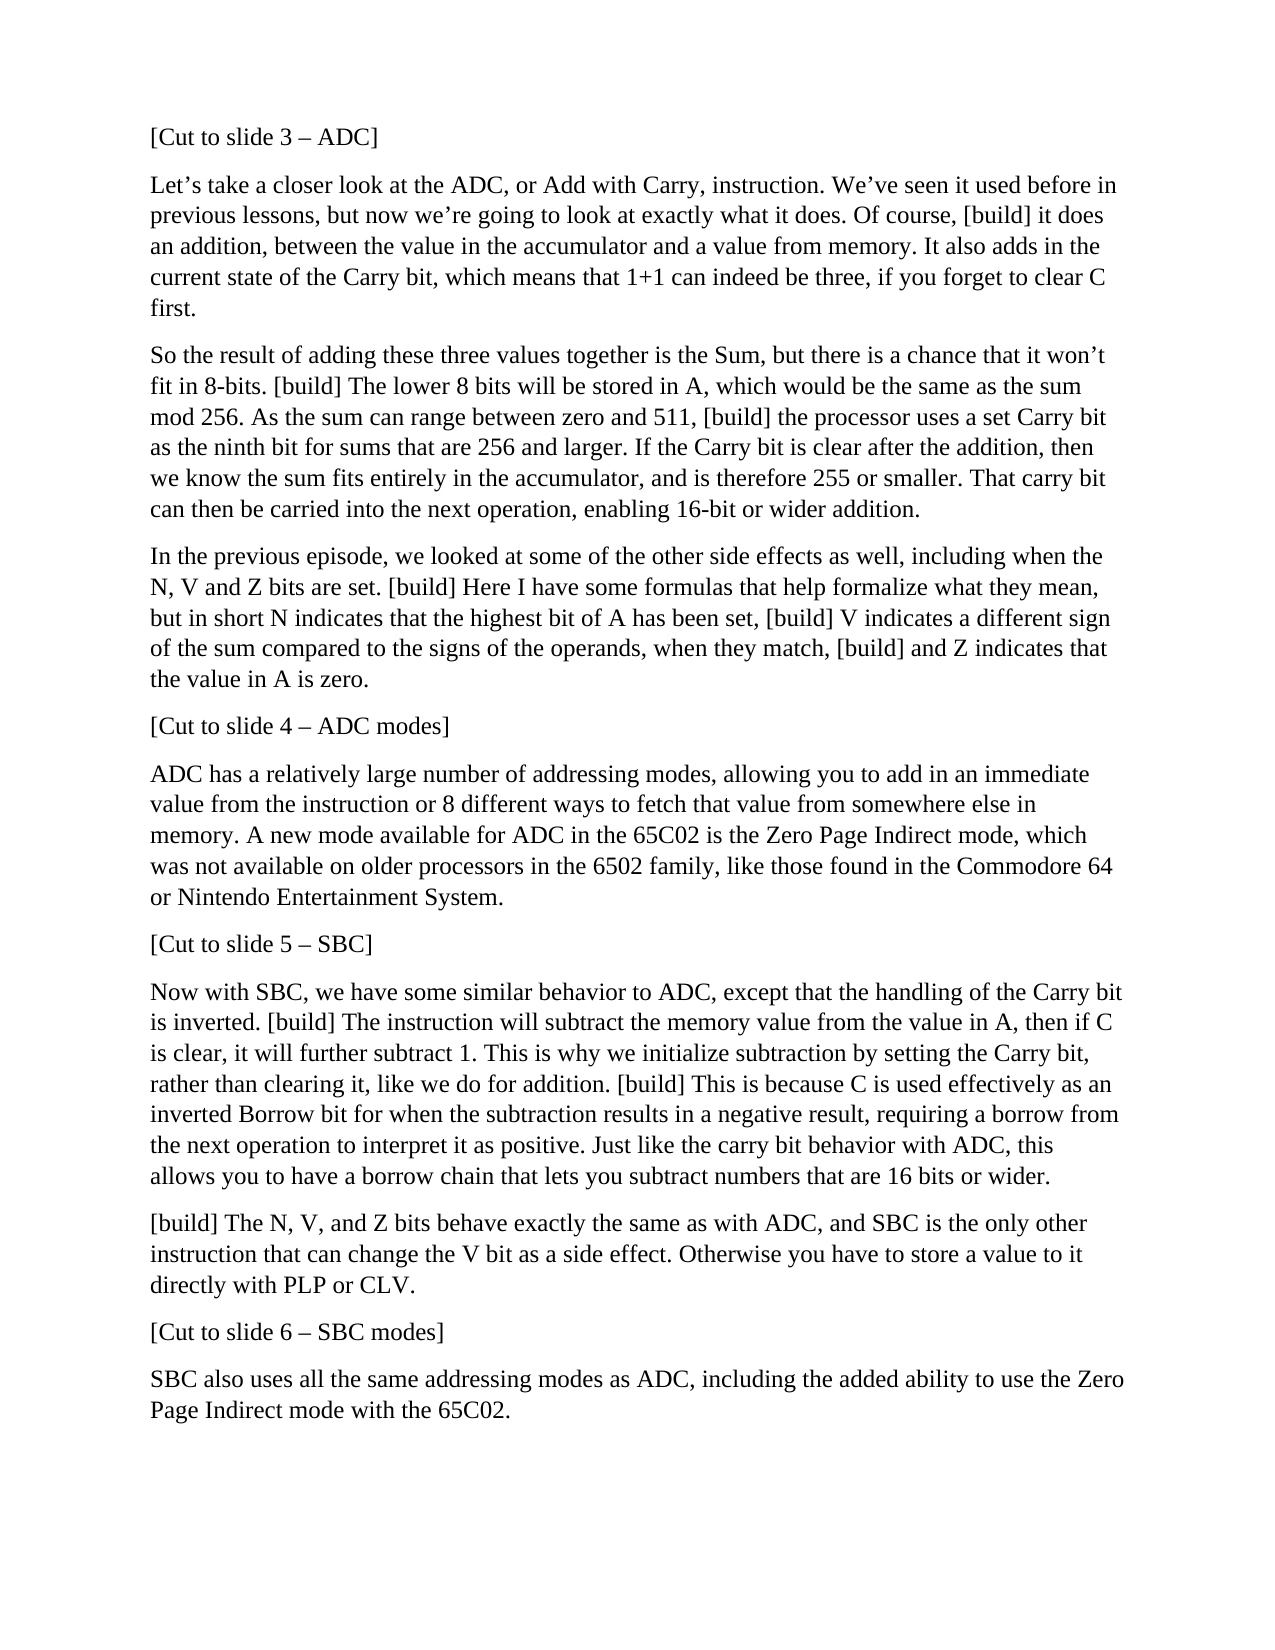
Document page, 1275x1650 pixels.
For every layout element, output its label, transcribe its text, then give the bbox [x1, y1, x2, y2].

text [Cut to slide 6 – SBC modes] [150, 1317, 1125, 1346]
text ADC has a relatively large number of addressing modes, allowing you to add in an immediate value from the instruction or 8 different ways to fetch that value from somewhere else in memory. A new mode available for ADC in the 65C02 is the Zero Page Indirect mode, which was not available on older processors in the 6502 family, like those found in the Commodore 64 or Nintendo Entertainment System. [150, 759, 1125, 911]
text In the previous episode, we looked at some of the other side effects as well, including when the N, V and Z bits are set. [build] Here I have some formulas that help formalize what they mean, but in short N indicates that the highest bit of A has been set, [build] V indicates a different sign of the sum compared to the signs of the operands, when they match, [build] and Z indicates that the value in A is zero. [150, 541, 1125, 693]
text [Cut to slide 5 – SBC] [150, 929, 1125, 958]
text So the result of adding these three values together is the Sum, but there is a chance that it won’t fit in 8-bits. [build] The lower 8 bits will be stored in A, which would be the same as the sum mod 256. As the sum can range between zero and 511, [build] the processor uses a set Carry bit as the ninth bit for sums that are 256 and larger. If the Carry bit is clear after the addition, then we know the sum fits entirely in the accumulator, and is therefore 255 or smaller. That carry bit can then be carried into the next operation, enabling 16-bit or wider addition. [150, 340, 1125, 522]
text SBC also uses all the same addressing modes as ADC, including the added ability to use the Zero Page Indirect mode with the 65C02. [150, 1364, 1125, 1424]
text [Cut to slide 3 – ADC] [150, 122, 1125, 151]
text Let’s take a closer look at the ADC, or Add with Carry, instruction. We’ve seen it used before in previous lessons, but now we’re going to look at exactly what it does. Of course, [build] it does an addition, between the value in the accumulator and a value from memory. It also adds in the current state of the Carry bit, which means that 1+1 can indeed be three, if you forget to clear C first. [150, 170, 1125, 321]
text [build] The N, V, and Z bits behave exactly the same as with ADC, and SBC is the only other instruction that can change the V bit as a side effect. Otherwise you have to store a value to it directly with PLP or CLV. [150, 1208, 1125, 1298]
text Now with SBC, we have some similar behavior to ADC, except that the handling of the Carry bit is inverted. [build] The instruction will subtract the memory value from the value in A, then if C is clear, it will further subtract 1. This is why we initialize subtraction by setting the Carry bit, rather than clearing it, like we do for addition. [build] This is because C is used effectively as an inverted Borrow bit for when the subtraction results in a negative result, requiring a borrow from the next operation to interpret it as positive. Just like the carry bit behavior with ADC, this allows you to have a borrow chain that lets you subtract numbers that are 16 bits or wider. [150, 977, 1125, 1190]
text [Cut to slide 4 – ADC modes] [150, 711, 1125, 740]
